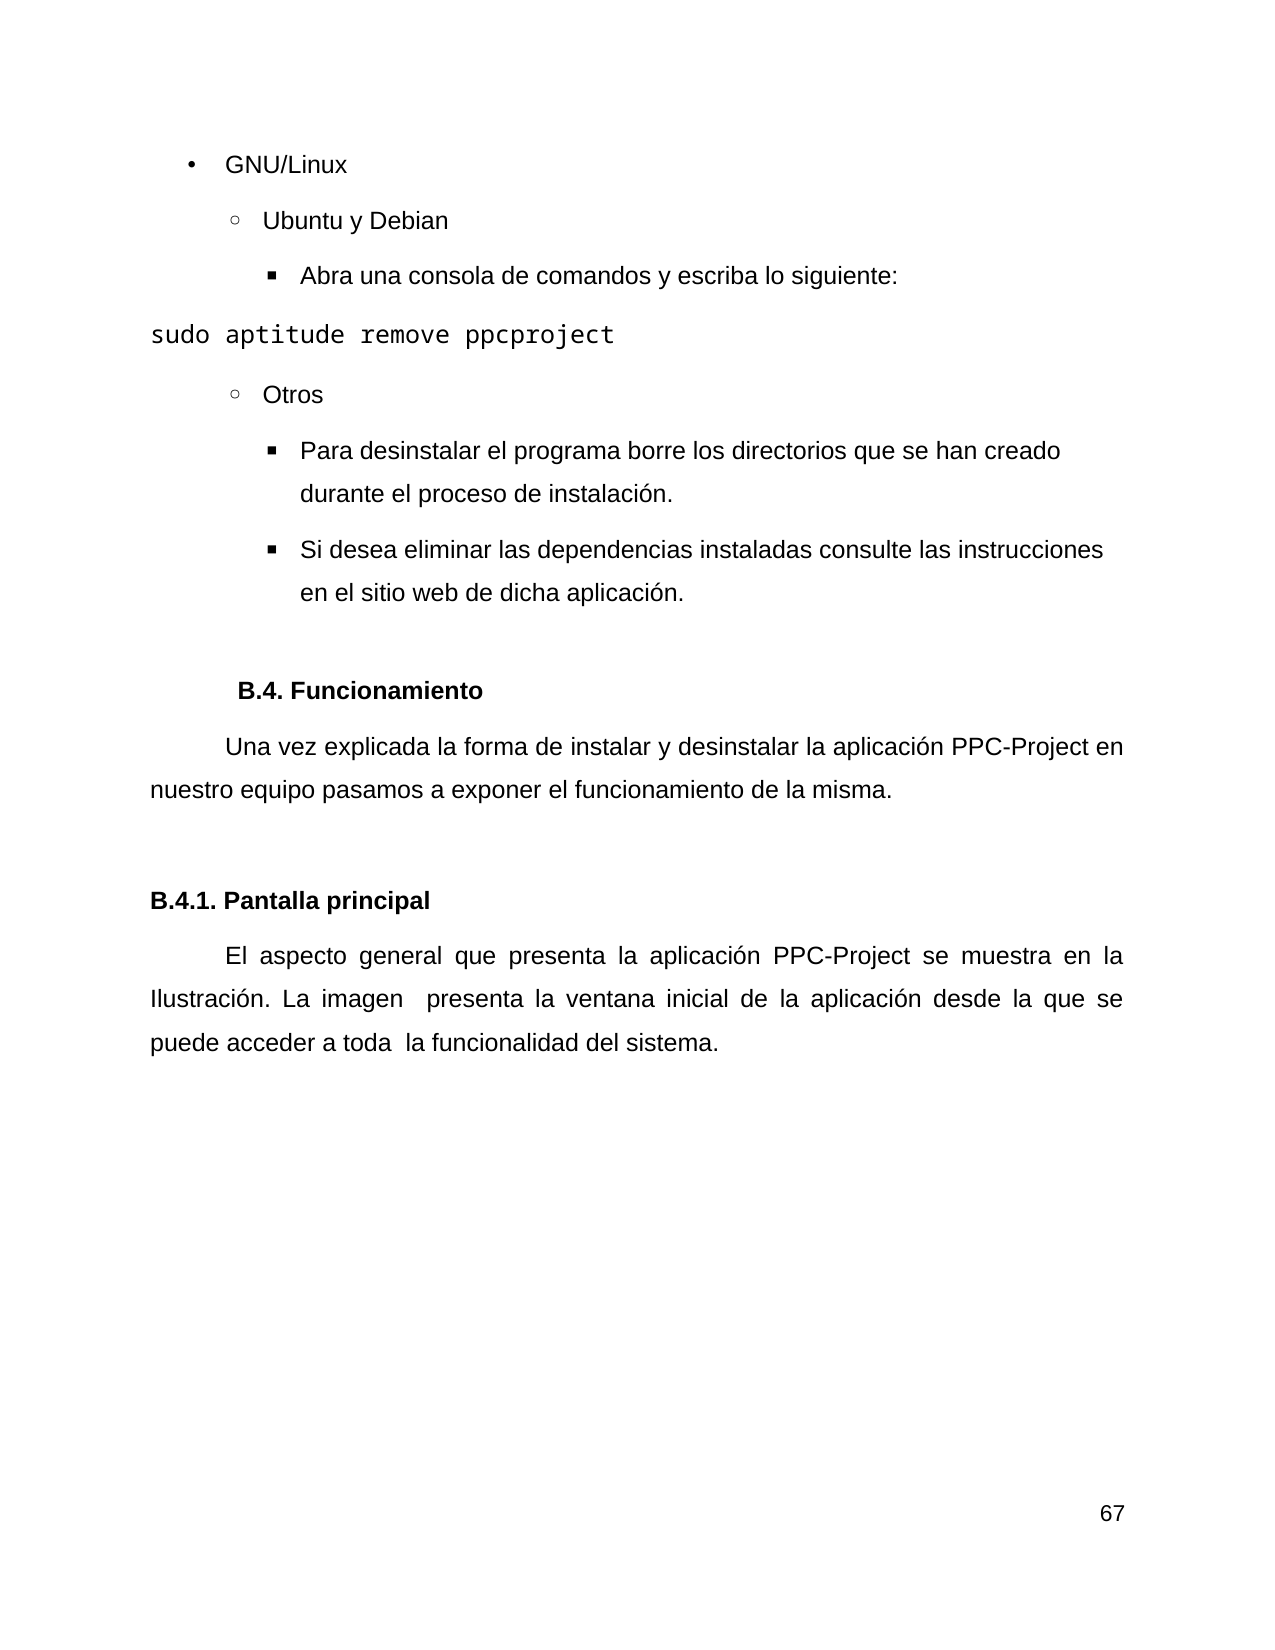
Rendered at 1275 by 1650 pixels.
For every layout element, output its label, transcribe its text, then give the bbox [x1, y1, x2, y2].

text Una vez explicada la forma de instalar y desinstalar la aplicación PPC-Project en nuestro equipo pasamos a exponer el funcionamiento de la misma. [150, 732, 1125, 803]
list Abra una consola de comandos y escriba lo siguiente: [262, 261, 1125, 290]
text B.4.1. Pantalla principal [150, 886, 1125, 914]
list GNU/Linux [187, 150, 1125, 179]
text sudo aptitude remove ppcproject [150, 317, 1125, 351]
text El aspecto general que presenta la aplicación PPC-Project se muestra en la Ilustración. La imagen presenta la ventana inicial de la aplicación desde la que se puede acceder a toda la funcionalidad del sistema. [150, 941, 1125, 1056]
list Si desea eliminar las dependencias instaladas consulte las instrucciones en el sitio web de dicha aplicación. [262, 535, 1125, 607]
text B.4. Funcionamiento [150, 676, 1125, 705]
list Ubuntu y Debian [225, 206, 1125, 234]
list Otros [225, 380, 1125, 409]
list Para desinstalar el programa borre los directorios que se han creado durante el proceso de instalación. [262, 436, 1125, 508]
